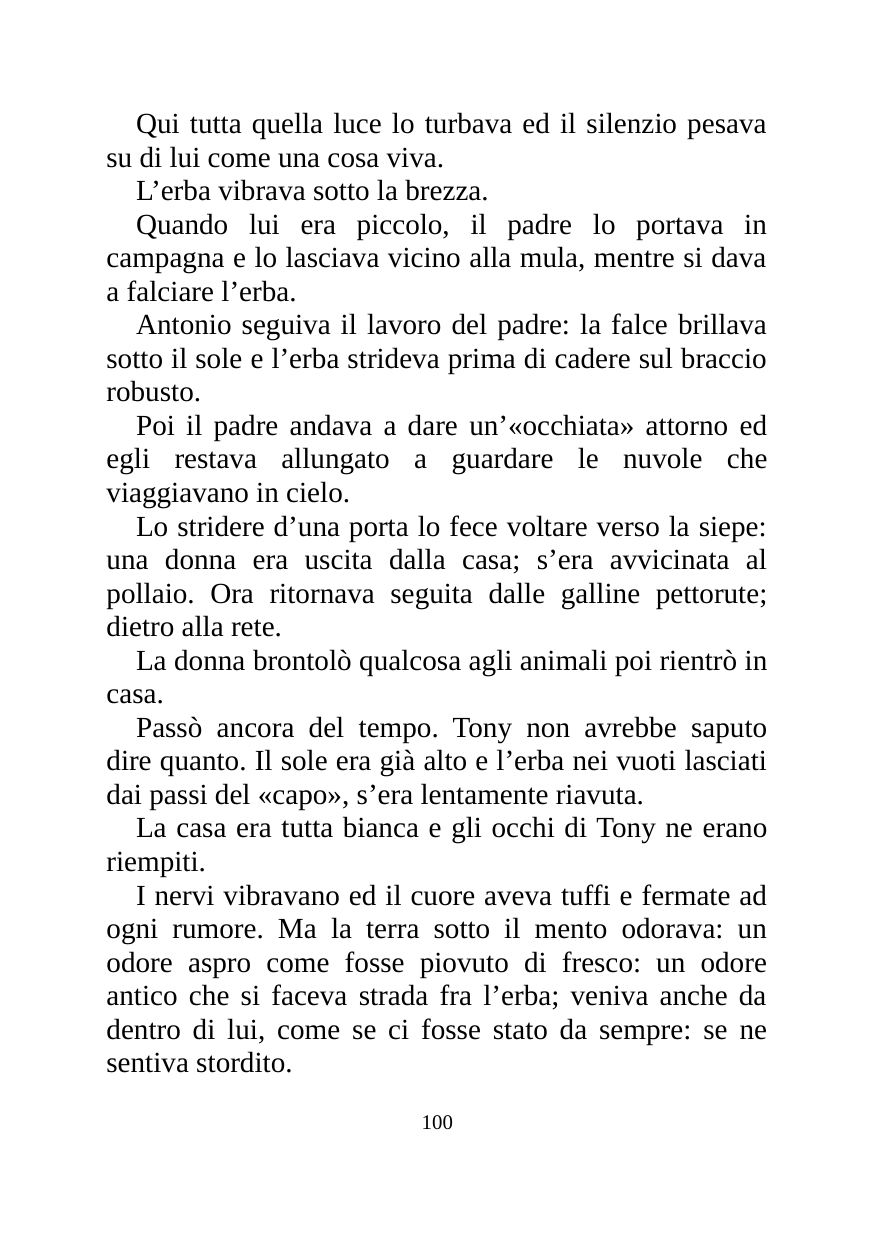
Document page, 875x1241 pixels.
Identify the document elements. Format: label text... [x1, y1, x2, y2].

text La casa era tutta bianca e gli occhi di Tony ne erano riempiti. [106, 811, 768, 878]
text Lo stridere d’una porta lo fece voltare verso la siepe: una donna era uscita dalla casa; s’era avvicinata al pollaio. Ora ritornava seguita dalle galline pettorute; dietro alla rete. [106, 509, 768, 643]
text La donna brontolò qualcosa agli animali poi rientrò in casa. [106, 643, 768, 710]
text L’erba vibrava sotto la brezza. [106, 173, 768, 207]
text Antonio seguiva il lavoro del padre: la falce brillava sotto il sole e l’erba strideva prima di cadere sul braccio robusto. [106, 307, 768, 408]
text I nervi vibravano ed il cuore aveva tuffi e fermate ad ogni rumore. Ma la terra sotto il mento odorava: un odore aspro come fosse piovuto di fresco: un odore antico che si faceva strada fra l’erba; veniva anche da dentro di lui, come se ci fosse stato da sempre: se ne sentiva stordito. [106, 878, 768, 1079]
text Poi il padre andava a dare un’«occhiata» attorno ed egli restava allungato a guardare le nuvole che viaggiavano in cielo. [106, 408, 768, 509]
text Passò ancora del tempo. Tony non avrebbe saputo dire quanto. Il sole era già alto e l’erba nei vuoti lasciati dai passi del «capo», s’era lentamente riavuta. [106, 710, 768, 811]
text Quando lui era piccolo, il padre lo portava in campagna e lo lasciava vicino alla mula, mentre si dava a falciare l’erba. [106, 207, 768, 307]
text Qui tutta quella luce lo turbava ed il silenzio pesava su di lui come una cosa viva. [106, 106, 768, 173]
